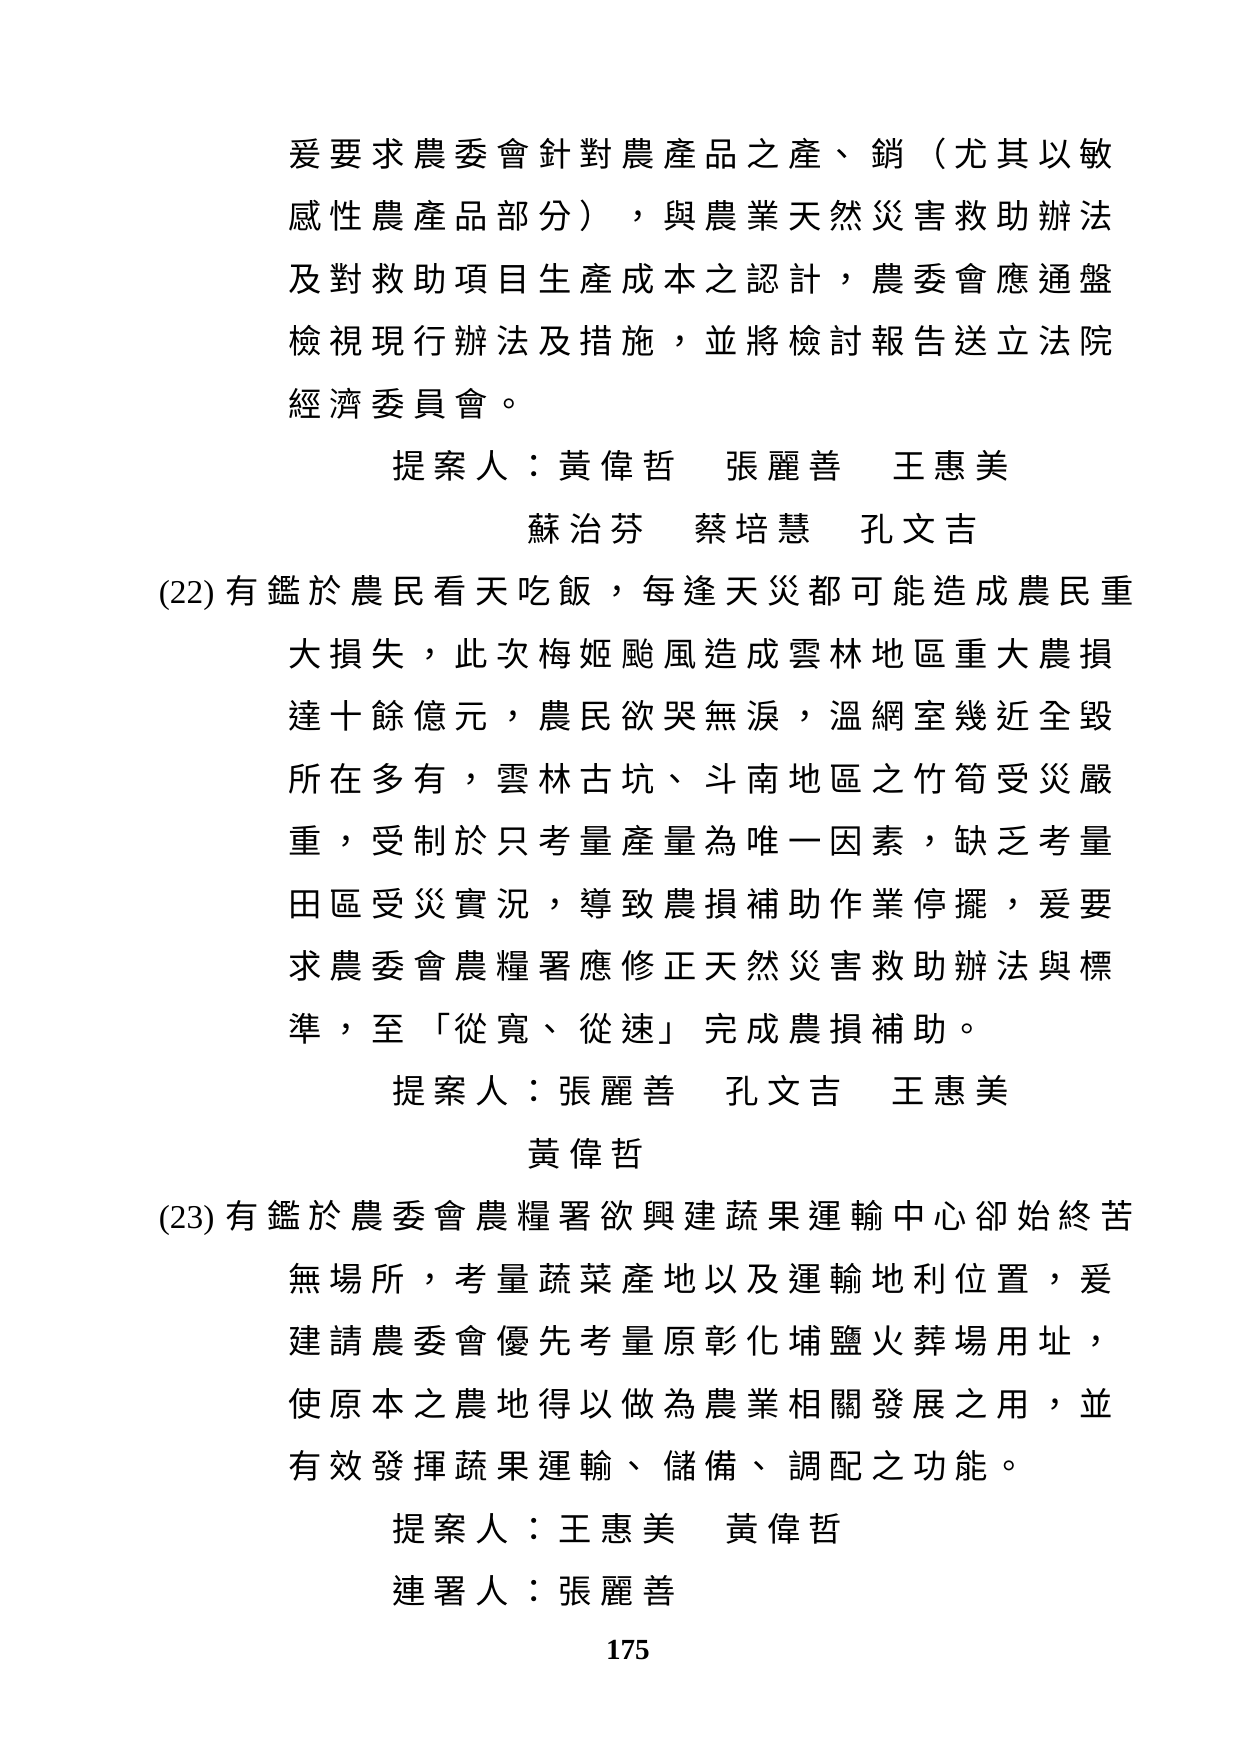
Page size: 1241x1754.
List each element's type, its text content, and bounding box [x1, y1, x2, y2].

text 提案人：王惠美 黃偉哲 [384, 1485, 1044, 1548]
list 爰要求農委會針對農產品之產、銷（尤其以敏感性農產品部分），與農業天然災害救助辦法及對救助項目生產成本之認計，農委會應通盤檢視現行辦法及措施，並將檢討報告送立法院經濟委員會。 [150, 110, 1148, 423]
text 提案人：黃偉哲 張麗善 王惠美 蘇治芬 蔡培慧 孔文吉 [384, 423, 1044, 548]
list 有鑑於農委會農糧署欲興建蔬果運輸中心卻始終苦無場所，考量蔬菜產地以及運輸地利位置，爰建請農委會優先考量原彰化埔鹽火葬場用址，使原本之農地得以做為農業相關發展之用，並有效發揮蔬果運輸、儲備、調配之功能。 [150, 1173, 1148, 1485]
text 連署人：張麗善 [384, 1548, 1044, 1610]
list 有鑑於農民看天吃飯，每逢天災都可能造成農民重大損失，此次梅姬颱風造成雲林地區重大農損達十餘億元，農民欲哭無淚，溫網室幾近全毀所在多有，雲林古坑、斗南地區之竹筍受災嚴重，受制於只考量產量為唯一因素，缺乏考量田區受災實況，導致農損補助作業停擺，爰要求農委會農糧署應修正天然災害救助辦法與標準，至「從寬、從速」完成農損補助。 [150, 548, 1148, 1048]
text 提案人：張麗善 孔文吉 王惠美 黃偉哲 [384, 1048, 1044, 1173]
